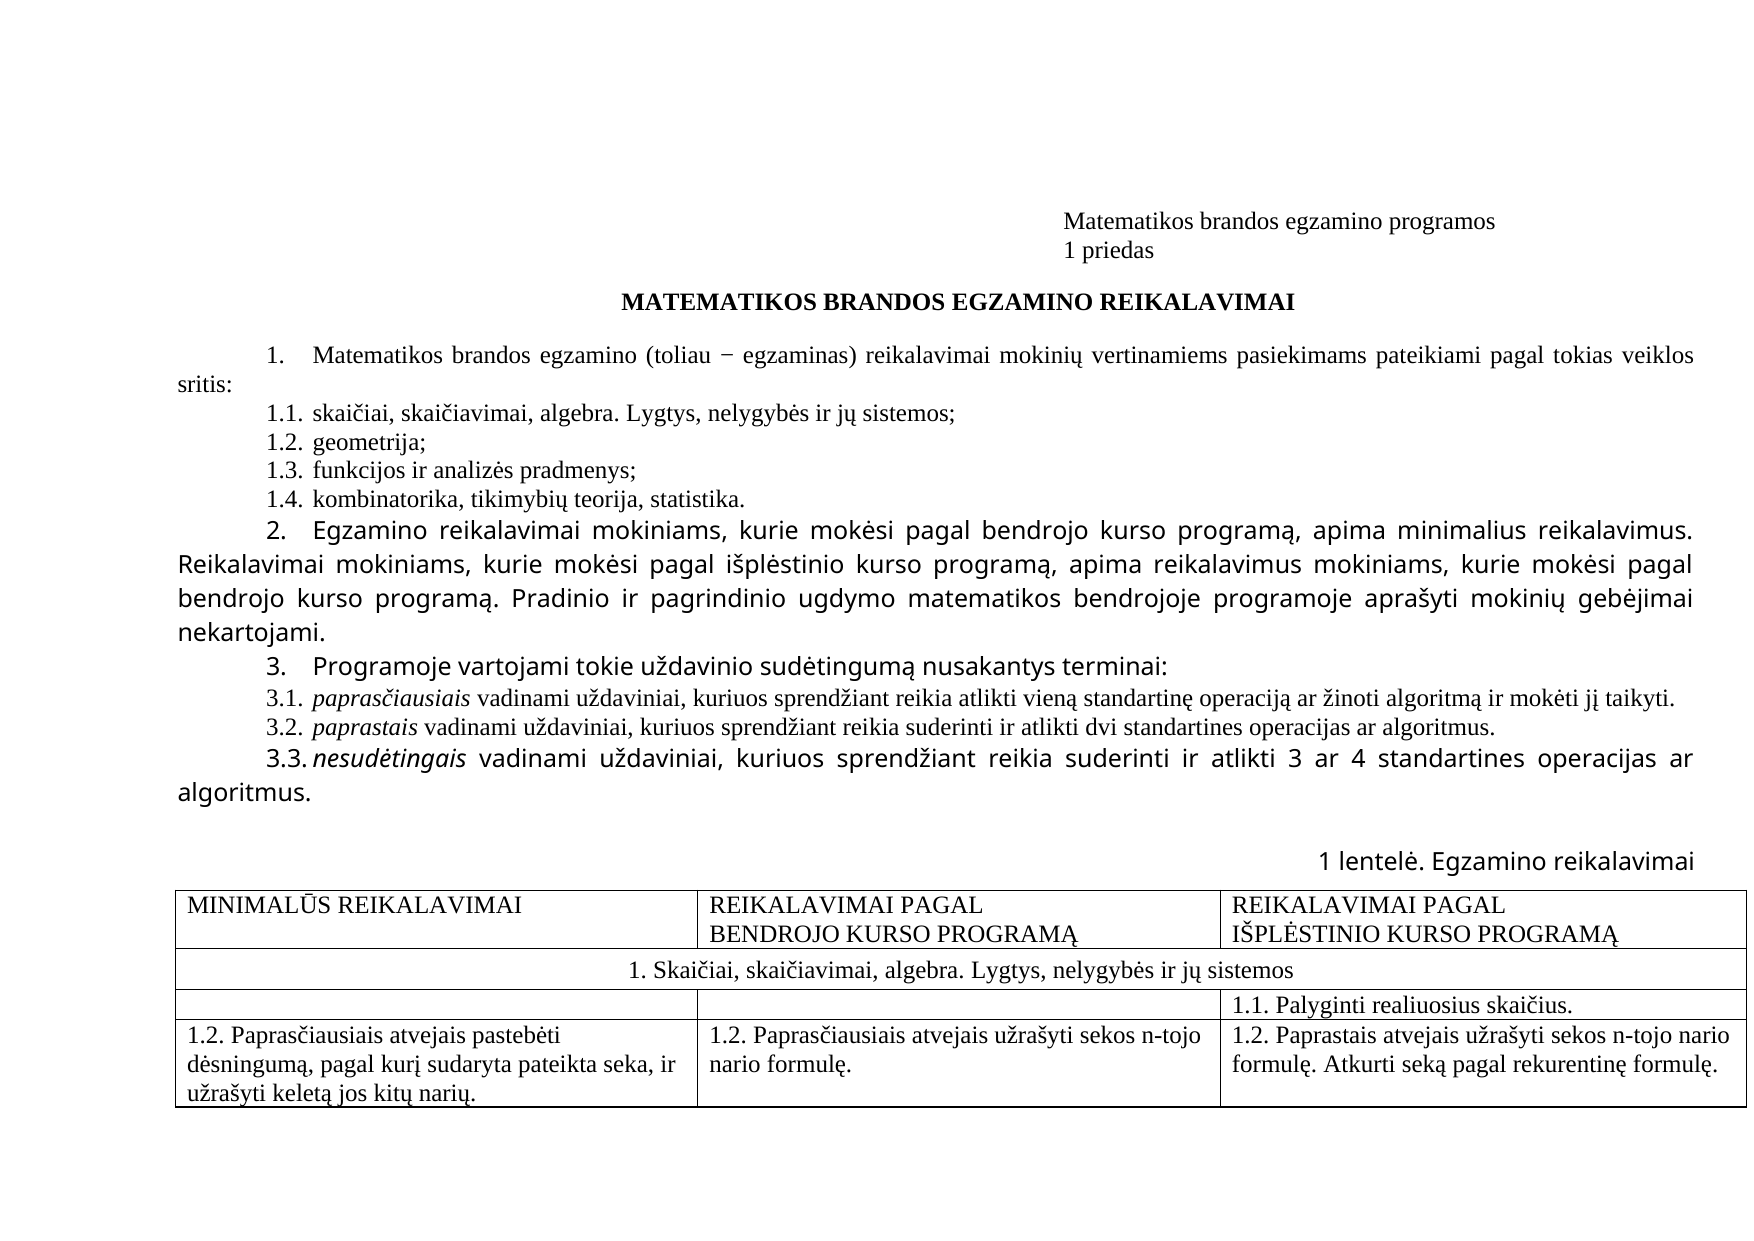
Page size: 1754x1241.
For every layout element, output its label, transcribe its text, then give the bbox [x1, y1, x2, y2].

text 3.3. nesudėtingais vadinami uždaviniai, kuriuos sprendžiant reikia suderinti ir atlikti 3 ar 4 standartines operacijas ar algoritmus. [177, 741, 1695, 809]
text 1.1. skaičiai, skaičiavimai, algebra. Lygtys, nelygybės ir jų sistemos; [177, 398, 1695, 427]
text Matematikos brandos egzamino programos [177, 206, 1695, 235]
text 1.3. funkcijos ir analizės pradmenys; [177, 455, 1695, 484]
text 1.4. kombinatorika, tikimybių teorija, statistika. [177, 484, 1695, 513]
table_cell [698, 990, 1220, 1019]
table_cell 1. Skaičiai, skaičiavimai, algebra. Lygtys, nelygybės ir jų sistemos [176, 949, 1746, 989]
text 2. Egzamino reikalavimai mokiniams, kurie mokėsi pagal bendrojo kurso programą, apima minimalius reikalavimus. Reikalavimai mokiniams, kurie mokėsi pagal išplėstinio kurso programą, apima reikalavimus mokiniams, kurie mokėsi pagal bendrojo kurso programą. Pradinio ir pagrindinio ugdymo matematikos bendrojoje programoje aprašyti mokinių gebėjimai nekartojami. [177, 513, 1695, 649]
text 1.2. geometrija; [177, 427, 1695, 455]
text 1 lentelė. Egzamino reikalavimai [177, 843, 1695, 877]
text 3.1. paprasčiausiais vadinami uždaviniai, kuriuos sprendžiant reikia atlikti vieną standartinę operaciją ar žinoti algoritmą ir mokėti jį taikyti. [177, 683, 1695, 712]
text 1 priedas [177, 235, 1695, 263]
text MATEMATIKOS BRANDOS EGZAMINO REIKALAVIMAI [177, 287, 1695, 316]
table_cell 1.2. Paprasčiausiais atvejais užrašyti sekos n-tojo nario formulę. [698, 1020, 1220, 1106]
table_header MINIMALŪS REIKALAVIMAI [176, 891, 697, 948]
table_cell 1.1. Palyginti realiuosius skaičius. [1221, 990, 1746, 1019]
table_header REIKALAVIMAI pagal bendrojo kurso programą [698, 891, 1220, 948]
text 1. Matematikos brandos egzamino (toliau − egzaminas) reikalavimai mokinių vertinamiems pasiekimams pateikiami pagal tokias veiklos sritis: [177, 340, 1695, 398]
table_header REIKALAVIMAI pagal išplėstinio kurso programą [1221, 891, 1746, 948]
table_cell 1.2. Paprasčiausiais atvejais pastebėti dėsningumą, pagal kurį sudaryta pateikta seka, ir užrašyti keletą jos kitų narių. [176, 1020, 697, 1106]
table_cell [176, 990, 697, 1019]
table_cell 1.2. Paprastais atvejais užrašyti sekos n-tojo nario formulę. Atkurti seką pagal rekurentinę formulę. [1221, 1020, 1746, 1106]
text 3.2. paprastais vadinami uždaviniai, kuriuos sprendžiant reikia suderinti ir atlikti dvi standartines operacijas ar algoritmus. [177, 712, 1695, 741]
text 3. Programoje vartojami tokie uždavinio sudėtingumą nusakantys terminai: [177, 649, 1695, 683]
